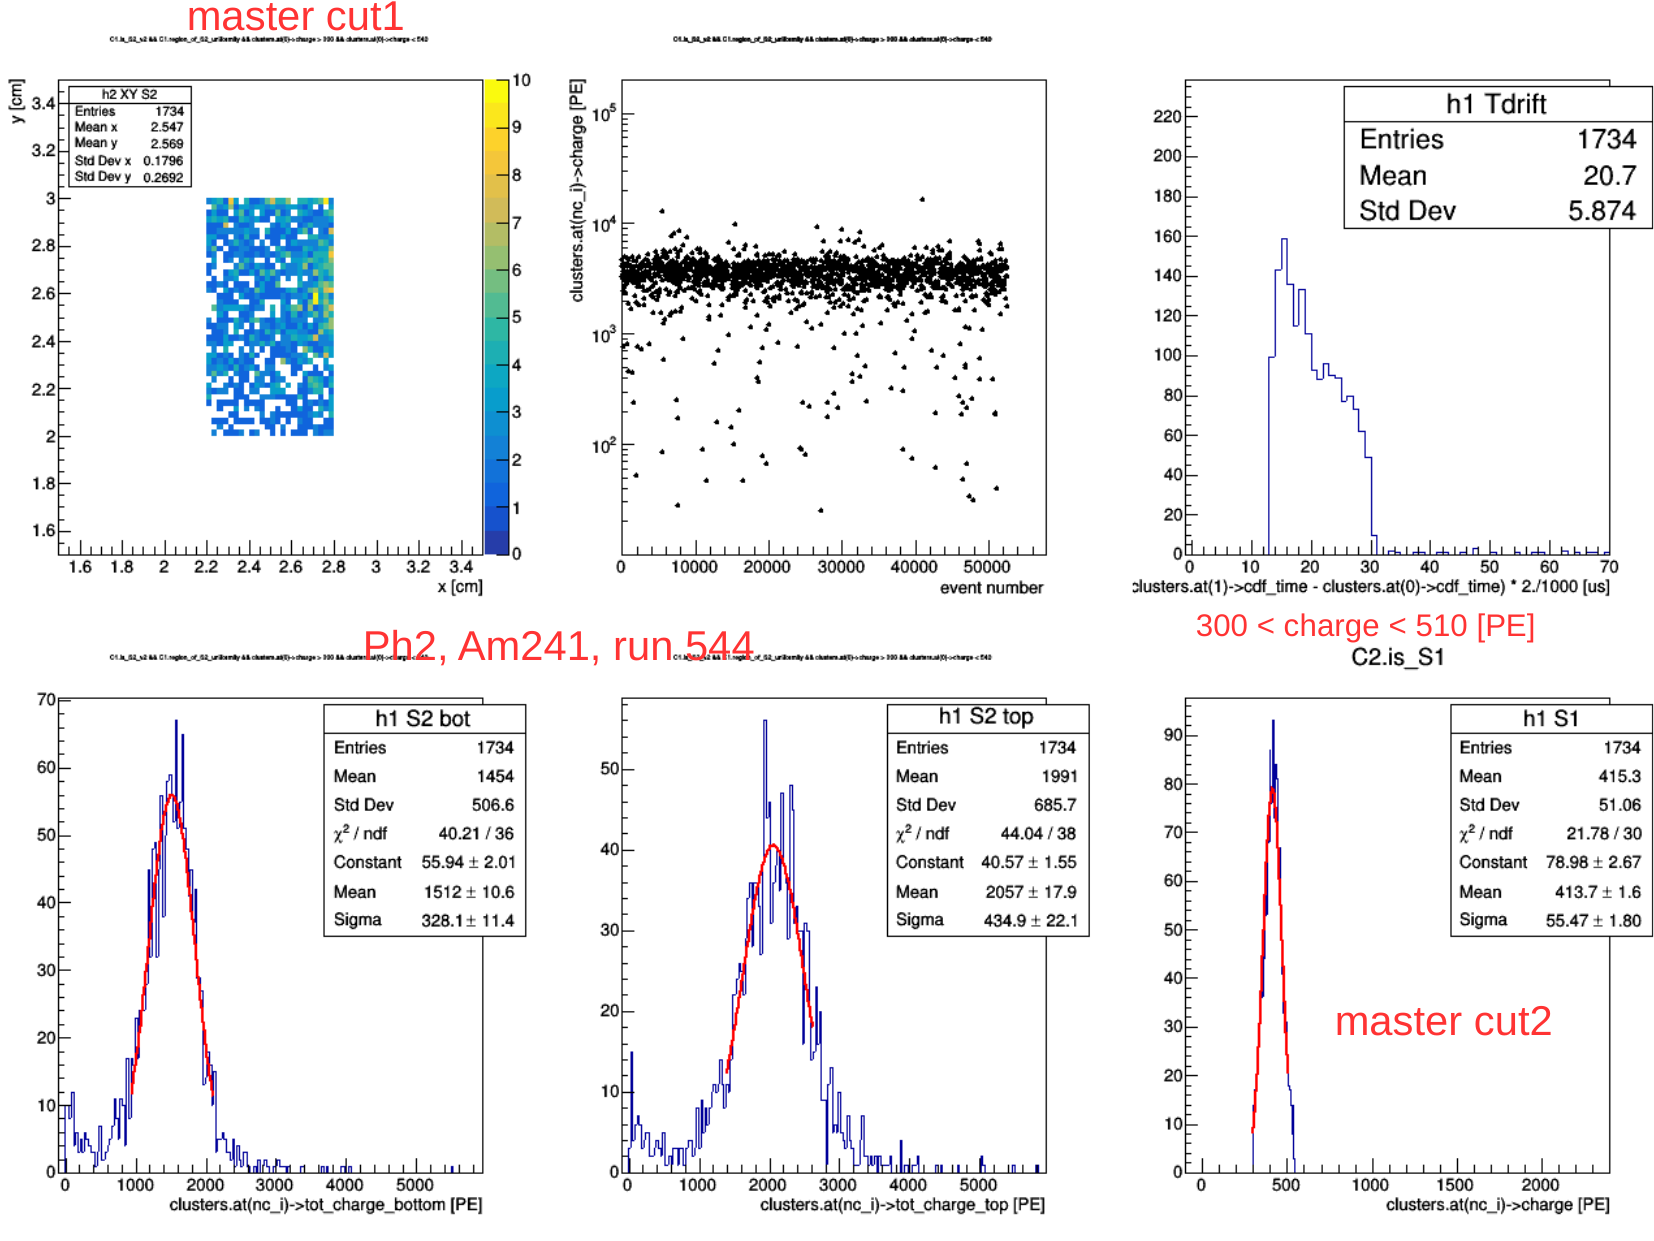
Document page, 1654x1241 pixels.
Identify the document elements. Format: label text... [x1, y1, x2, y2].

text_box master cut2 [1103, 990, 1654, 1126]
text_box Ph2, Am241, run 544 [218, 615, 901, 751]
picture [6, 21, 1654, 1226]
text_box master cut1 [0, 0, 637, 121]
text_box 300 < charge < 510 [PE] [1035, 599, 1654, 736]
